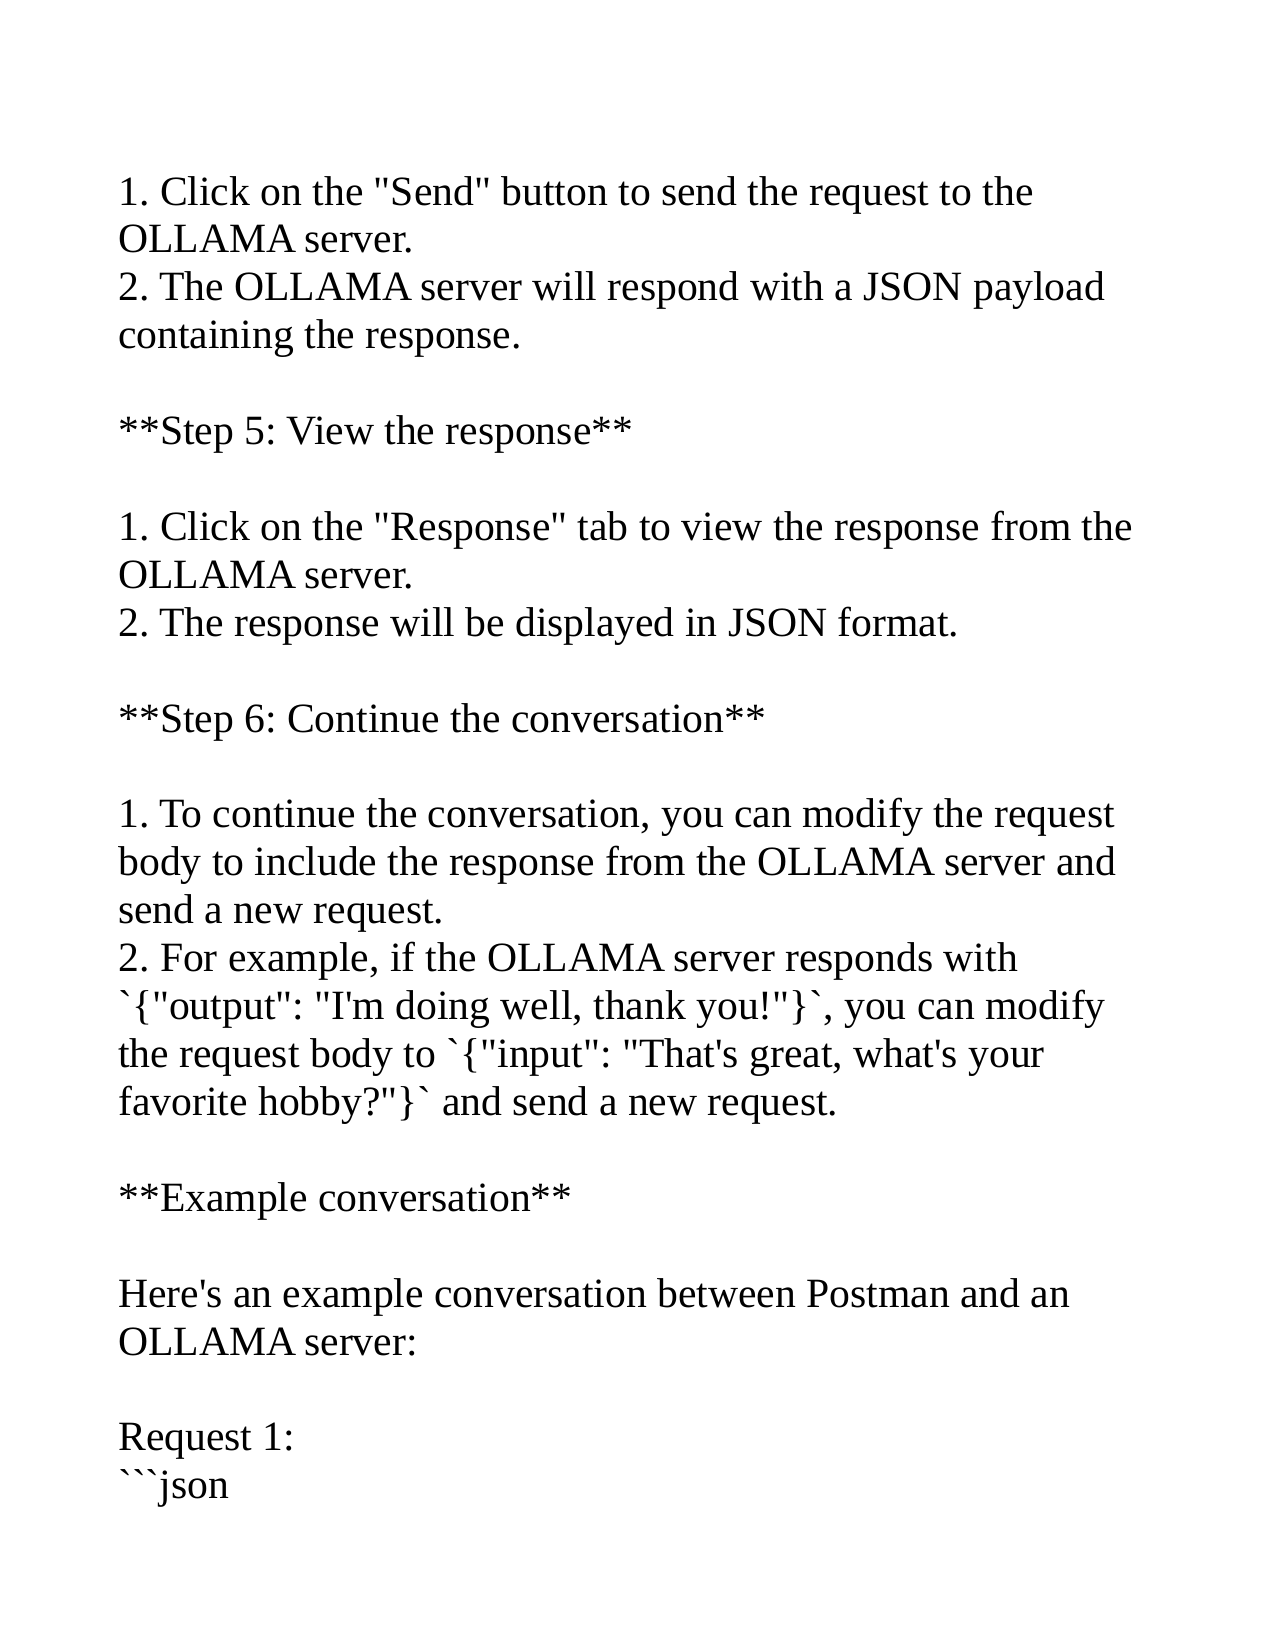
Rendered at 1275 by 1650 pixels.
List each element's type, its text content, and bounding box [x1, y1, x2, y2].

text **Step 6: Continue the conversation** [118, 693, 1157, 741]
text 2. For example, if the OLLAMA server responds with `{"output": "I'm doing well, thank you!"}`, you can modify the request body to `{"input": "That's great, what's your favorite hobby?"}` and send a new request. [118, 933, 1157, 1124]
text 1. To continue the conversation, you can modify the request body to include the response from the OLLAMA server and send a new request. [118, 789, 1157, 933]
text ```json [118, 1460, 1157, 1508]
text 2. The response will be displayed in JSON format. [118, 597, 1157, 645]
text **Step 5: View the response** [118, 406, 1157, 453]
text 1. Click on the "Send" button to send the request to the OLLAMA server. [118, 166, 1157, 262]
text **Example conversation** [118, 1172, 1157, 1220]
text 1. Click on the "Response" tab to view the response from the OLLAMA server. [118, 501, 1157, 597]
text Request 1: [118, 1412, 1157, 1460]
text 2. The OLLAMA server will respond with a JSON payload containing the response. [118, 262, 1157, 358]
text Here's an example conversation between Postman and an OLLAMA server: [118, 1268, 1157, 1364]
